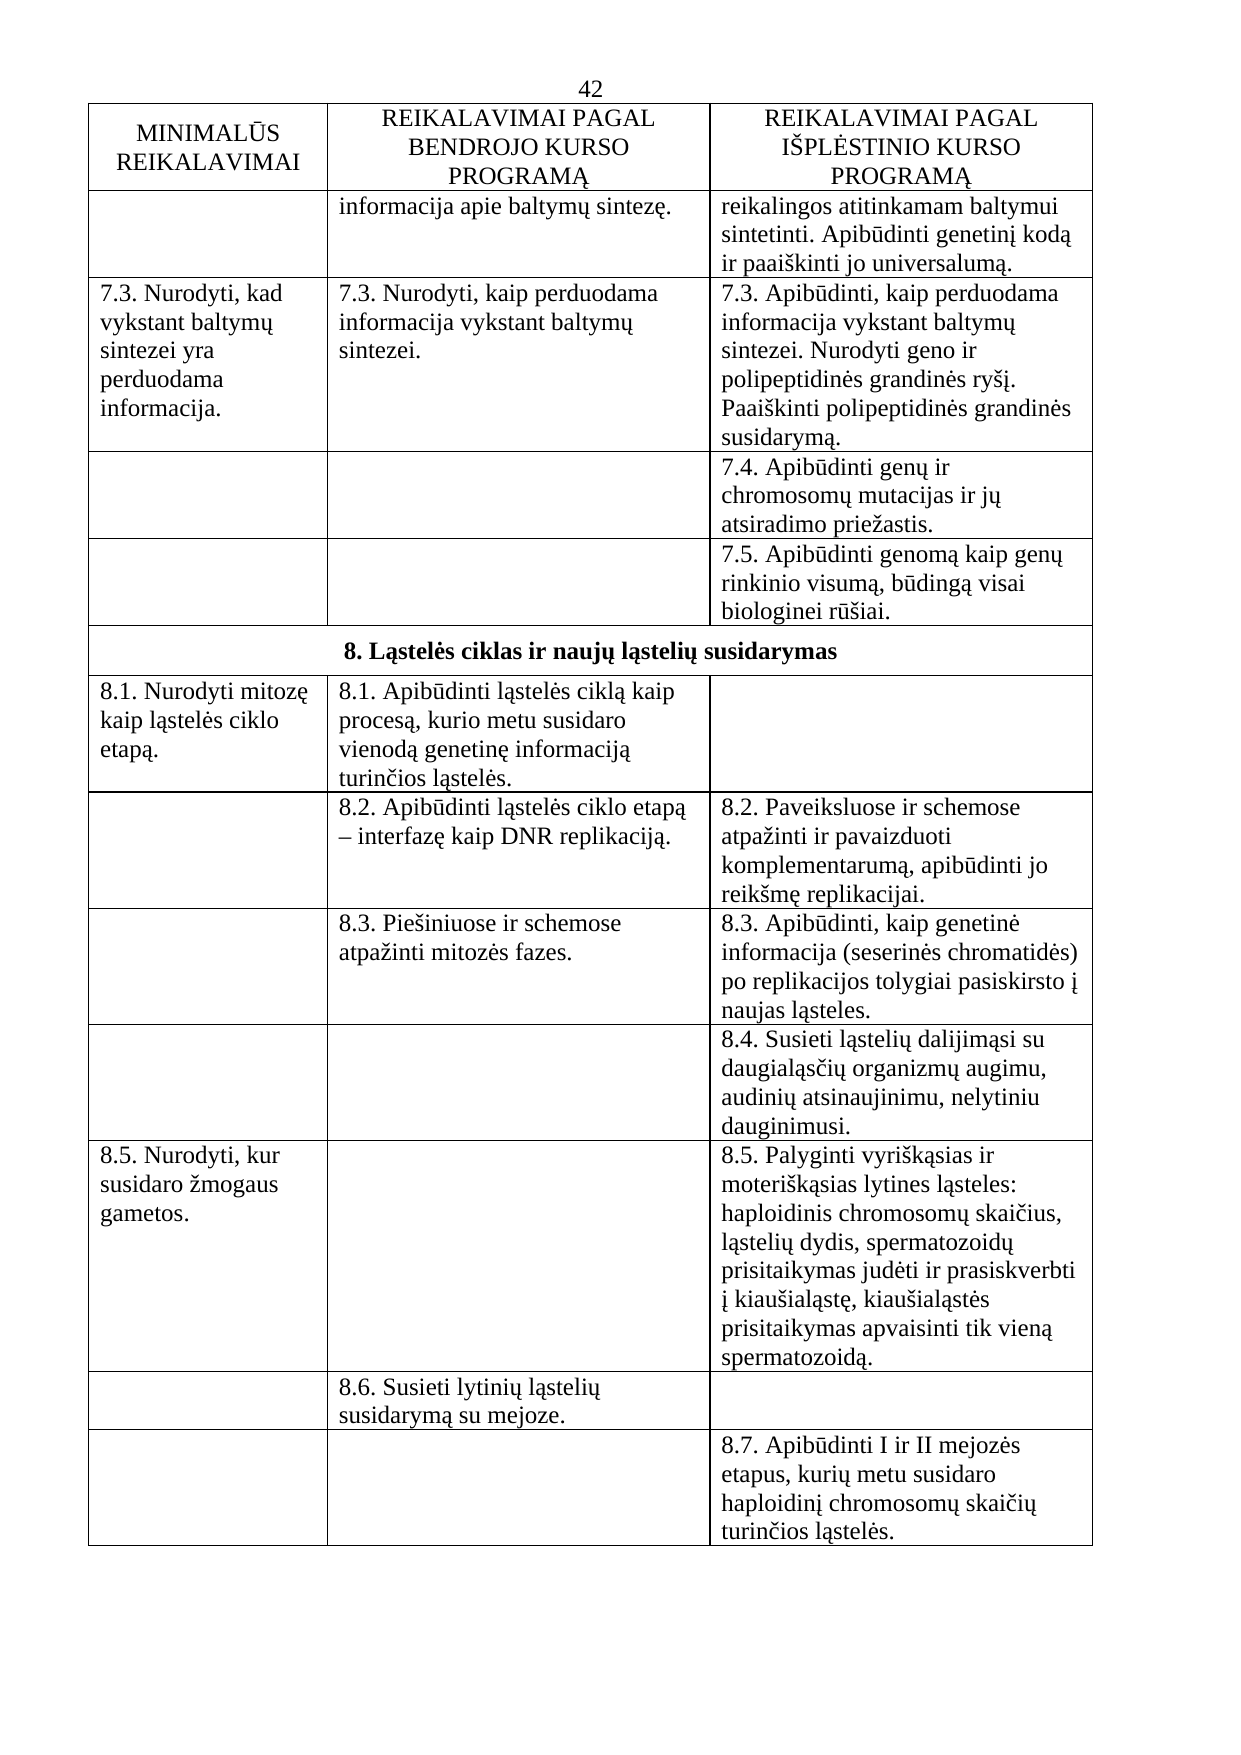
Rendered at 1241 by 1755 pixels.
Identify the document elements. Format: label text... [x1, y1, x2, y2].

table_cell [711, 676, 1092, 791]
table_cell 8.3. Piešiniuose ir schemose atpažinti mitozės fazes. [328, 909, 709, 1023]
table_cell [89, 793, 327, 907]
table_cell [89, 1430, 327, 1545]
table_cell [711, 1372, 1092, 1429]
table_cell [89, 452, 327, 538]
table_cell 8.5. Palyginti vyriškąsias ir moteriškąsias lytines ląsteles: haploidinis chromosomų skaičius, ląstelių dydis, spermatozoidų prisitaikymas judėti ir prasiskverbti į kiaušialąstę, kiaušialąstės prisitaikymas apvaisinti tik vieną spermatozoidą. [711, 1141, 1092, 1371]
table_cell [89, 191, 327, 277]
table_cell 7.5. Apibūdinti genomą kaip genų rinkinio visumą, būdingą visai biologinei rūšiai. [711, 539, 1092, 625]
table_cell reikalingos atitinkamam baltymui sintetinti. Apibūdinti genetinį kodą ir paaiškinti jo universalumą. [711, 191, 1092, 277]
table_cell 8.4. Susieti ląstelių dalijimąsi su daugialąsčių organizmų augimu, audinių atsinaujinimu, nelytiniu dauginimusi. [711, 1025, 1092, 1139]
table_cell [89, 539, 327, 625]
table_cell 8.1. Nurodyti mitozę kaip ląstelės ciklo etapą. [89, 676, 327, 791]
table_cell 8.1. Apibūdinti ląstelės ciklą kaip procesą, kurio metu susidaro vienodą genetinę informaciją turinčios ląstelės. [328, 676, 709, 791]
table_cell 8.6. Susieti lytinių ląstelių susidarymą su mejoze. [328, 1372, 709, 1429]
table_cell [328, 1025, 709, 1139]
table_cell [89, 1025, 327, 1139]
table_cell 8.5. Nurodyti, kur susidaro žmogaus gametos. [89, 1141, 327, 1371]
table_cell [328, 539, 709, 625]
table_cell informacija apie baltymų sintezę. [328, 191, 709, 277]
table_cell 8. Ląstelės ciklas ir naujų ląstelių susidarymas [89, 626, 1092, 675]
table_cell [328, 1141, 709, 1371]
table_cell 8.2. Apibūdinti ląstelės ciklo etapą – interfazę kaip DNR replikaciją. [328, 793, 709, 907]
table_header REIKALAVIMAI PAGAL BENDROJO KURSO PROGRAMĄ [328, 104, 709, 190]
table_header REIKALAVIMAI PAGAL IŠPLĖSTINIO KURSO PROGRAMĄ [711, 104, 1092, 190]
table_cell [328, 452, 709, 538]
table_cell 8.7. Apibūdinti I ir II mejozės etapus, kurių metu susidaro haploidinį chromosomų skaičių turinčios ląstelės. [711, 1430, 1092, 1545]
table_cell [89, 1372, 327, 1429]
table_cell [89, 909, 327, 1023]
table_header MINIMALŪS REIKALAVIMAI [89, 104, 327, 190]
table_cell 7.4. Apibūdinti genų ir chromosomų mutacijas ir jų atsiradimo priežastis. [711, 452, 1092, 538]
table_cell 7.3. Nurodyti, kad vykstant baltymų sintezei yra perduodama informacija. [89, 278, 327, 451]
table_cell 7.3. Nurodyti, kaip perduodama informacija vykstant baltymų sintezei. [328, 278, 709, 451]
table_cell 7.3. Apibūdinti, kaip perduodama informacija vykstant baltymų sintezei. Nurodyti geno ir polipeptidinės grandinės ryšį. Paaiškinti polipeptidinės grandinės susidarymą. [711, 278, 1092, 451]
table_cell 8.3. Apibūdinti, kaip genetinė informacija (seserinės chromatidės) po replikacijos tolygiai pasiskirsto į naujas ląsteles. [711, 909, 1092, 1023]
table_cell [328, 1430, 709, 1545]
table_cell 8.2. Paveiksluose ir schemose atpažinti ir pavaizduoti komplementarumą, apibūdinti jo reikšmę replikacijai. [711, 793, 1092, 907]
